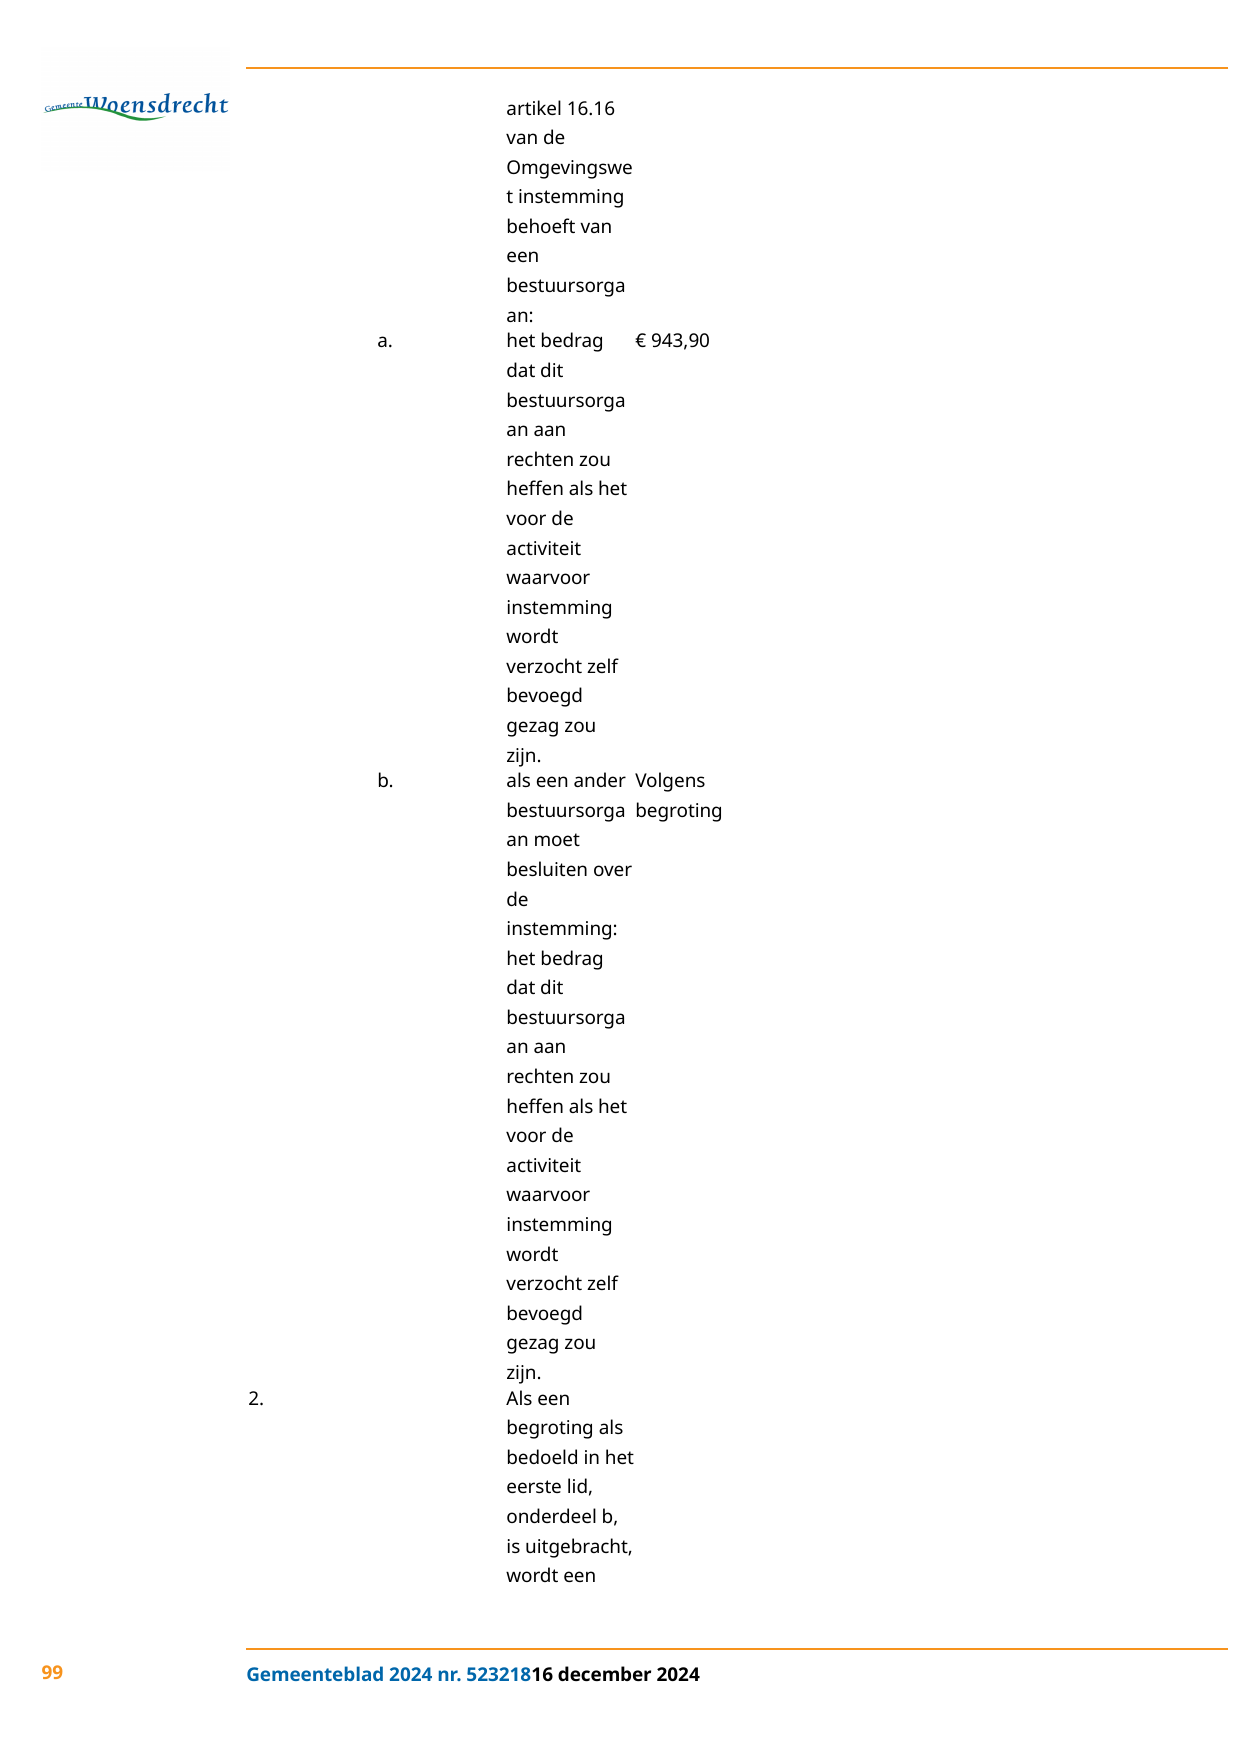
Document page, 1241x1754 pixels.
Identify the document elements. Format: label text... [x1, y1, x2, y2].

table_cell € 943,90 [635, 328, 764, 767]
table_cell Als een begroting als bedoeld in het eerste lid, onderdeel b, is uitgebracht, wordt een [506, 1385, 635, 1588]
table_cell [248, 95, 377, 328]
table_cell [248, 768, 377, 1385]
table_cell [764, 328, 1022, 767]
table_cell [377, 95, 506, 328]
table_cell [764, 1385, 1022, 1588]
table_cell [377, 1385, 506, 1588]
table_cell artikel 16.16 van de Omgevingswet instemming behoeft van een bestuursorgaan: [506, 95, 635, 328]
table_cell 2. [248, 1385, 377, 1588]
table_cell Volgens begroting [635, 768, 764, 1385]
table_cell [1023, 768, 1152, 1385]
table_cell het bedrag dat dit bestuursorgaan aan rechten zou heffen als het voor de activiteit waarvoor instemming wordt verzocht zelf bevoegd gezag zou zijn. [506, 328, 635, 767]
table_cell [1023, 95, 1152, 328]
table_cell [248, 328, 377, 767]
table_cell [1023, 1385, 1152, 1588]
table_cell [1023, 328, 1152, 767]
table_cell [764, 768, 1022, 1385]
table_cell [635, 1385, 764, 1588]
table_cell a. [377, 328, 506, 767]
table_cell [635, 95, 764, 328]
table_cell als een ander bestuursorgaan moet besluiten over de instemming: het bedrag dat dit bestuursorgaan aan rechten zou heffen als het voor de activiteit waarvoor instemming wordt verzocht zelf bevoegd gezag zou zijn. [506, 768, 635, 1385]
picture [41, 47, 231, 172]
table_cell [764, 95, 1022, 328]
table_cell b. [377, 768, 506, 1385]
